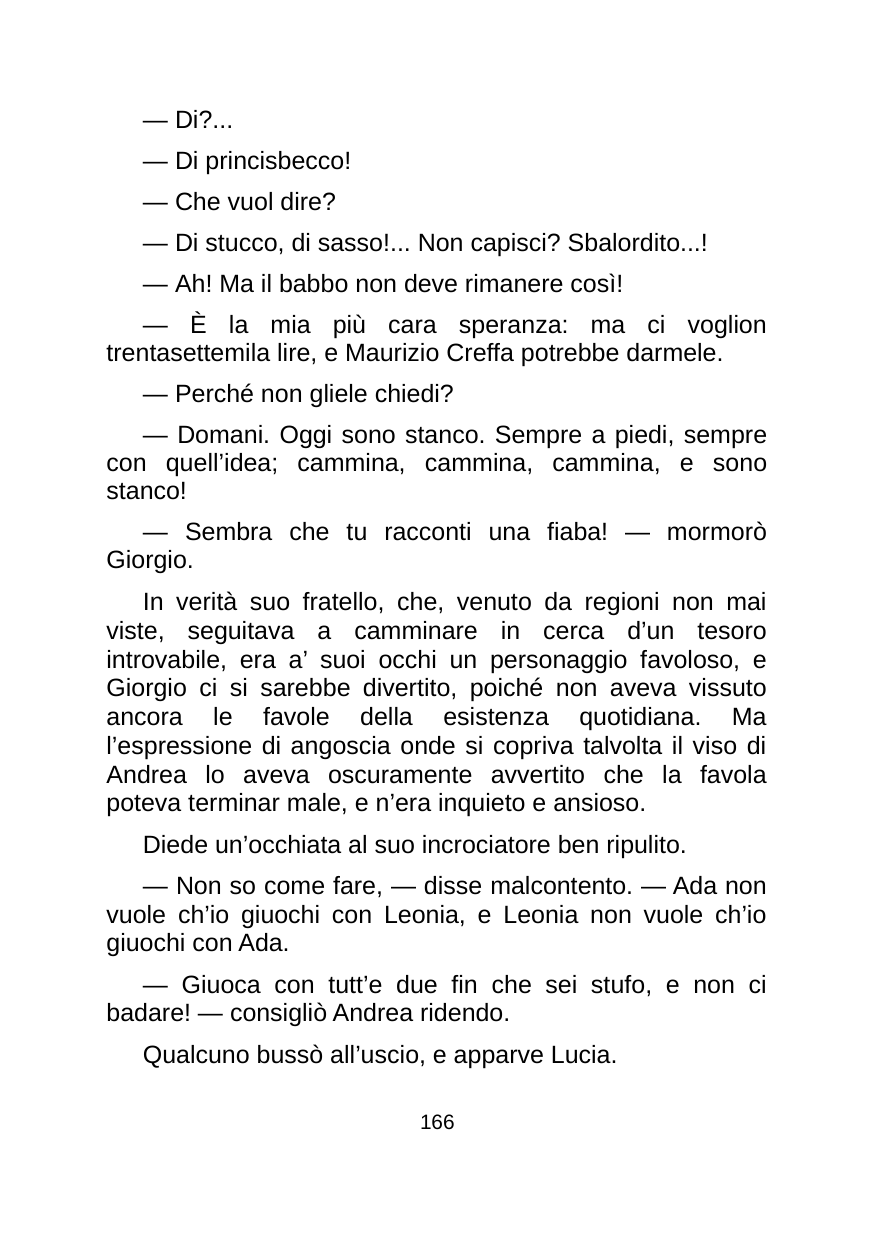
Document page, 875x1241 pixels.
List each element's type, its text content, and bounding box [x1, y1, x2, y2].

text — Giuoca con tutt’e due fin che sei stufo, e non ci badare! — consigliò Andrea ridendo. [106, 969, 768, 1027]
text In verità suo fratello, che, venuto da regioni non mai viste, seguitava a camminare in cerca d’un tesoro introvabile, era a’ suoi occhi un personaggio favoloso, e Giorgio ci si sarebbe divertito, poiché non aveva vissuto ancora le favole della esistenza quotidiana. Ma l’espressione di angoscia onde si copriva talvolta il viso di Andrea lo aveva oscuramente avvertito che la favola poteva terminar male, e n’era inquieto e ansioso. [106, 587, 768, 817]
text — Di stucco, di sasso!... Non capisci? Sbalordito...! [106, 229, 768, 257]
text — Perché non gliele chiedi? [106, 379, 768, 408]
text — Di princisbecco! [106, 147, 768, 175]
text — Domani. Oggi sono stanco. Sempre a piedi, sempre con quell’idea; cammina, cammina, cammina, e sono stanco! [106, 420, 768, 505]
text — Che vuol dire? [106, 188, 768, 216]
text — Non so come fare, — disse malcontento. — Ada non vuole ch’io giuochi con Leonia, e Leonia non vuole ch’io giuochi con Ada. [106, 871, 768, 957]
text Qualcuno bussò all’uscio, e apparve Lucia. [106, 1039, 768, 1068]
text Diede un’occhiata al suo incrociatore ben ripulito. [106, 829, 768, 858]
text — Ah! Ma il babbo non deve rimanere così! [106, 269, 768, 298]
text — Di?... [106, 106, 768, 134]
text — Sembra che tu racconti una fiaba! — mormorò Giorgio. [106, 518, 768, 574]
text — È la mia più cara speranza: ma ci voglion trentasettemila lire, e Maurizio Creffa potrebbe darmele. [106, 310, 768, 367]
